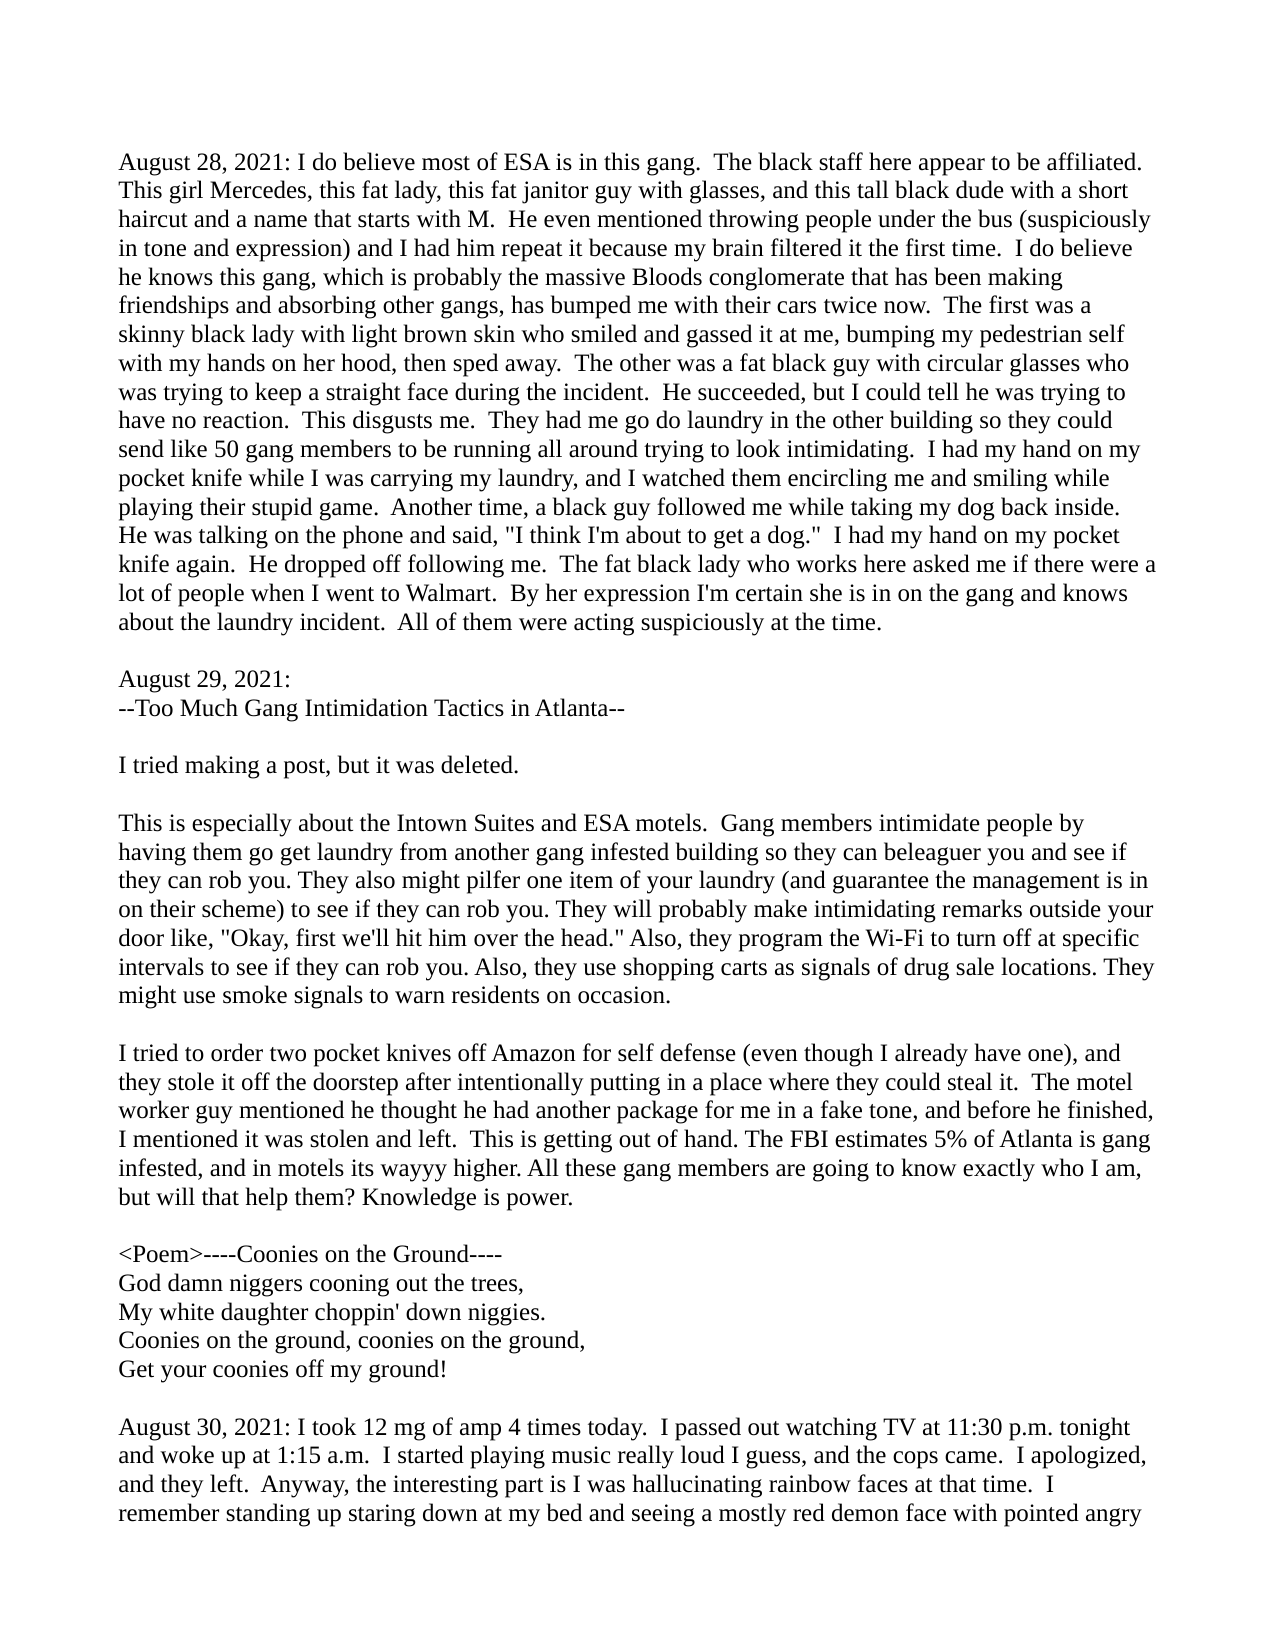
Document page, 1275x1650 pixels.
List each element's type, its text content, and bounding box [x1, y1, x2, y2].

text I tried to order two pocket knives off Amazon for self defense (even though I already have one), and they stole it off the doorstep after intentionally putting in a place where they could steal it. The motel worker guy mentioned he thought he had another package for me in a fake tone, and before he finished, I mentioned it was stolen and left. This is getting out of hand. The FBI estimates 5% of Atlanta is gang infested, and in motels its wayyy higher. All these gang members are going to know exactly who I am, but will that help them? Knowledge is power. [118, 1038, 1157, 1211]
text My white daughter choppin' down niggies. [118, 1297, 1157, 1326]
text Coonies on the ground, coonies on the ground, [118, 1326, 1157, 1354]
text --Too Much Gang Intimidation Tactics in Atlanta-- [118, 693, 1157, 722]
text God damn niggers cooning out the trees, [118, 1268, 1157, 1297]
text August 29, 2021: [118, 664, 1157, 693]
text August 28, 2021: I do believe most of ESA is in this gang. The black staff here appear to be affiliated. This girl Mercedes, this fat lady, this fat janitor guy with glasses, and this tall black dude with a short haircut and a name that starts with M. He even mentioned throwing people under the bus (suspiciously in tone and expression) and I had him repeat it because my brain filtered it the first time. I do believe he knows this gang, which is probably the massive Bloods conglomerate that has been making friendships and absorbing other gangs, has bumped me with their cars twice now. The first was a skinny black lady with light brown skin who smiled and gassed it at me, bumping my pedestrian self with my hands on her hood, then sped away. The other was a fat black guy with circular glasses who was trying to keep a straight face during the incident. He succeeded, but I could tell he was trying to have no reaction. This disgusts me. They had me go do laundry in the other building so they could send like 50 gang members to be running all around trying to look intimidating. I had my hand on my pocket knife while I was carrying my laundry, and I watched them encircling me and smiling while playing their stupid game. Another time, a black guy followed me while taking my dog back inside. He was talking on the phone and said, "I think I'm about to get a dog." I had my hand on my pocket knife again. He dropped off following me. The fat black lady who works here asked me if there were a lot of people when I went to Walmart. By her expression I'm certain she is in on the gang and knows about the laundry incident. All of them were acting suspiciously at the time. [118, 147, 1157, 636]
text I tried making a post, but it was deleted. [118, 751, 1157, 779]
text Get your coonies off my ground! [118, 1354, 1157, 1383]
text <Poem>----Coonies on the Ground---- [118, 1239, 1157, 1268]
text August 30, 2021: I took 12 mg of amp 4 times today. I passed out watching TV at 11:30 p.m. tonight and woke up at 1:15 a.m. I started playing music really loud I guess, and the cops came. I apologized, and they left. Anyway, the interesting part is I was hallucinating rainbow faces at that time. I remember standing up staring down at my bed and seeing a mostly red demon face with pointed angry [118, 1412, 1157, 1527]
text This is especially about the Intown Suites and ESA motels. Gang members intimidate people by having them go get laundry from another gang infested building so they can beleaguer you and see if they can rob you. They also might pilfer one item of your laundry (and guarantee the management is in on their scheme) to see if they can rob you. They will probably make intimidating remarks outside your door like, "Okay, first we'll hit him over the head." Also, they program the Wi-Fi to turn off at specific intervals to see if they can rob you. Also, they use shopping carts as signals of drug sale locations. They might use smoke signals to warn residents on occasion. [118, 808, 1157, 1009]
